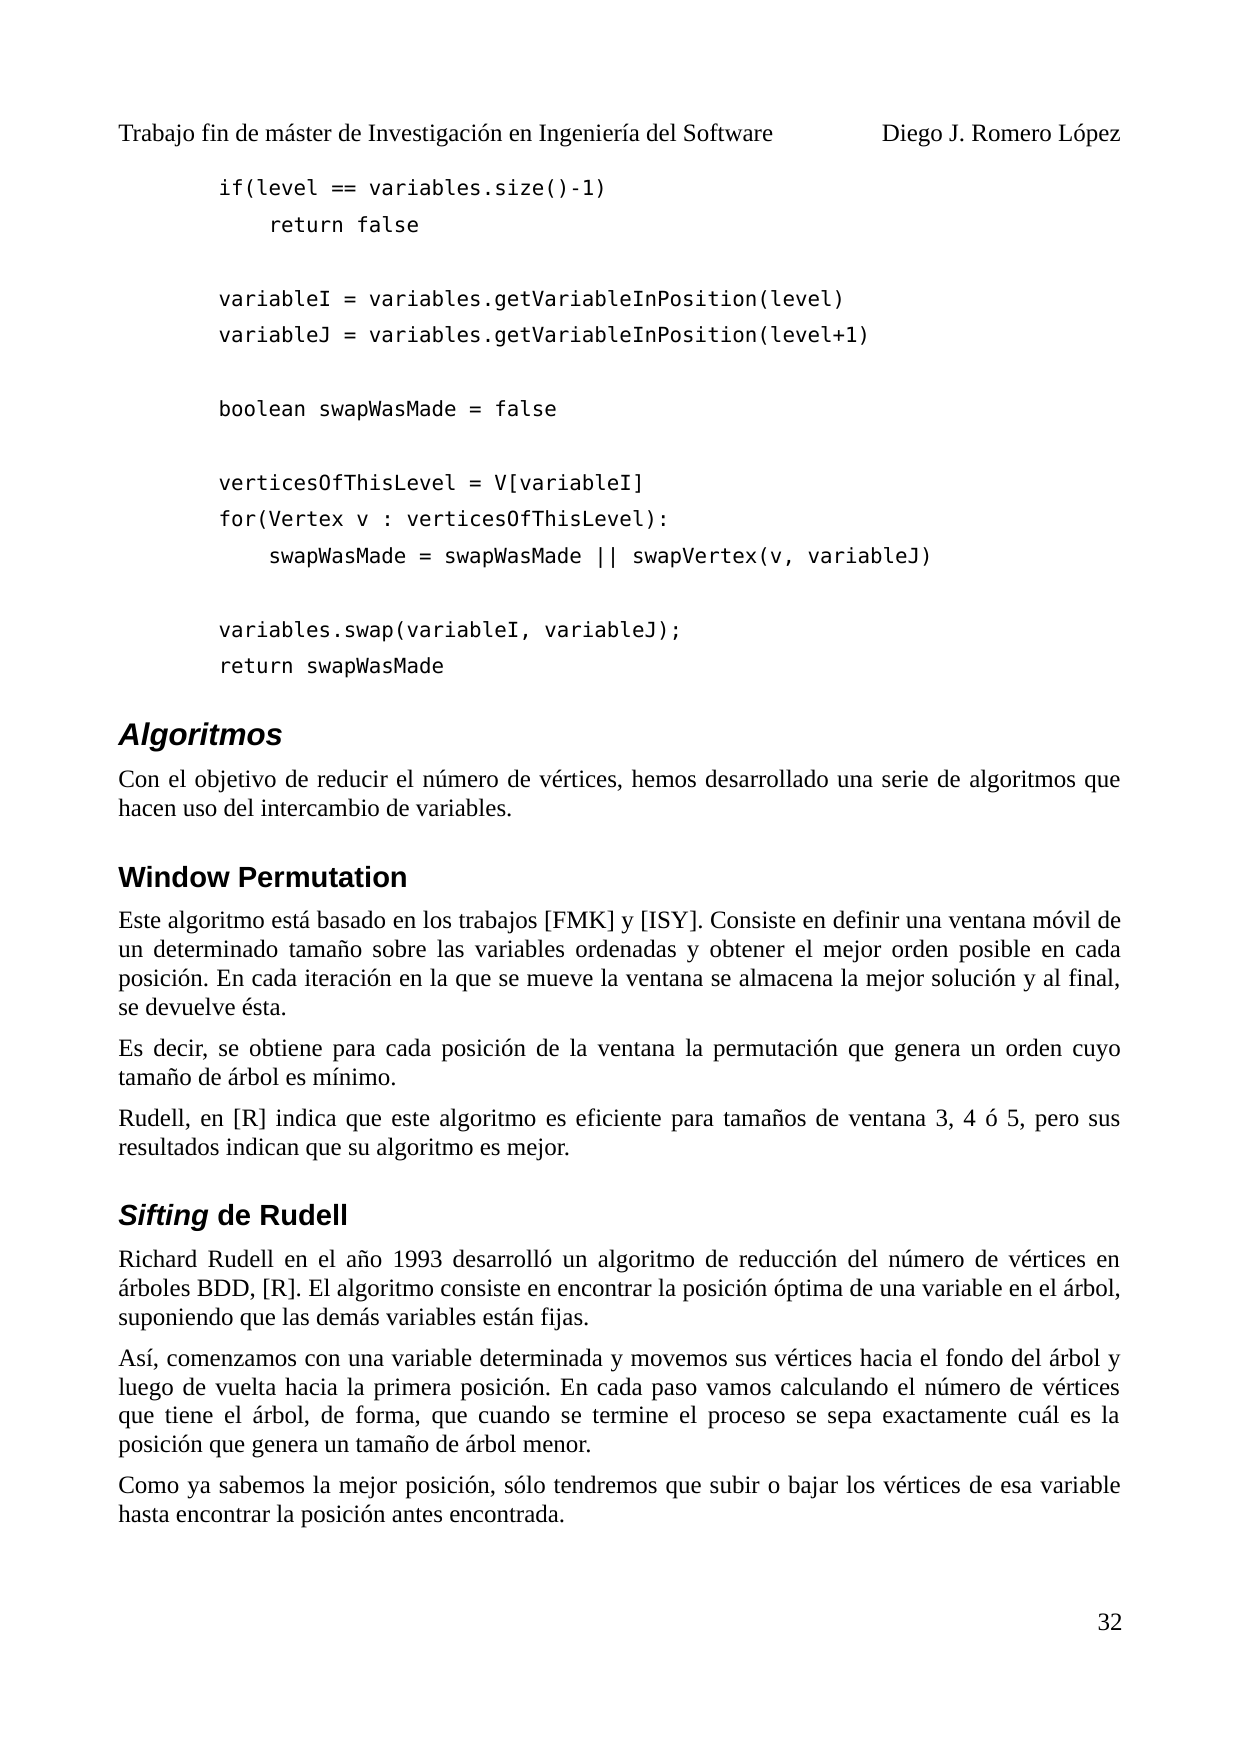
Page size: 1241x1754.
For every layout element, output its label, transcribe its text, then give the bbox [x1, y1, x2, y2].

subtitle Sifting de Rudell [118, 1198, 1122, 1232]
text swapWasMade = swapWasMade || swapVertex(v, variableJ) [118, 544, 1122, 568]
text boolean swapWasMade = false [118, 397, 1122, 421]
text for(Vertex v : verticesOfThisLevel): [118, 507, 1122, 532]
text return swapWasMade [118, 654, 1122, 679]
text Con el objetivo de reducir el número de vértices, hemos desarrollado una serie de algoritmos que hacen uso del intercambio de variables. [118, 764, 1122, 822]
text Como ya sabemos la mejor posición, sólo tendremos que subir o bajar los vértices de esa variable hasta encontrar la posición antes encontrada. [118, 1470, 1122, 1528]
text Así, comenzamos con una variable determinada y movemos sus vértices hacia el fondo del árbol y luego de vuelta hacia la primera posición. En cada paso vamos calculando el número de vértices que tiene el árbol, de forma, que cuando se termine el proceso se sepa exactamente cuál es la posición que genera un tamaño de árbol menor. [118, 1343, 1122, 1458]
text variableJ = variables.getVariableInPosition(level+1) [118, 323, 1122, 348]
subtitle Algoritmos [118, 716, 1122, 752]
text Rudell, en [R] indica que este algoritmo es eficiente para tamaños de ventana 3, 4 ó 5, pero sus resultados indican que su algoritmo es mejor. [118, 1103, 1122, 1161]
text Es decir, se obtiene para cada posición de la ventana la permutación que genera un orden cuyo tamaño de árbol es mínimo. [118, 1033, 1122, 1091]
text if(level == variables.size()-1) [118, 176, 1122, 201]
text Este algoritmo está basado en los trabajos [FMK] y [ISY]. Consiste en definir una ventana móvil de un determinado tamaño sobre las variables ordenadas y obtener el mejor orden posible en cada posición. En cada iteración en la que se mueve la ventana se almacena la mejor solución y al final, se devuelve ésta. [118, 906, 1122, 1021]
text verticesOfThisLevel = V[variableI] [118, 471, 1122, 495]
text variableI = variables.getVariableInPosition(level) [118, 287, 1122, 311]
subtitle Window Permutation [118, 859, 1122, 893]
text Richard Rudell en el año 1993 desarrolló un algoritmo de reducción del número de vértices en árboles BDD, [R]. El algoritmo consiste en encontrar la posición óptima de una variable en el árbol, suponiendo que las demás variables están fijas. [118, 1244, 1122, 1330]
text return false [118, 213, 1122, 237]
text variables.swap(variableI, variableJ); [118, 618, 1122, 642]
